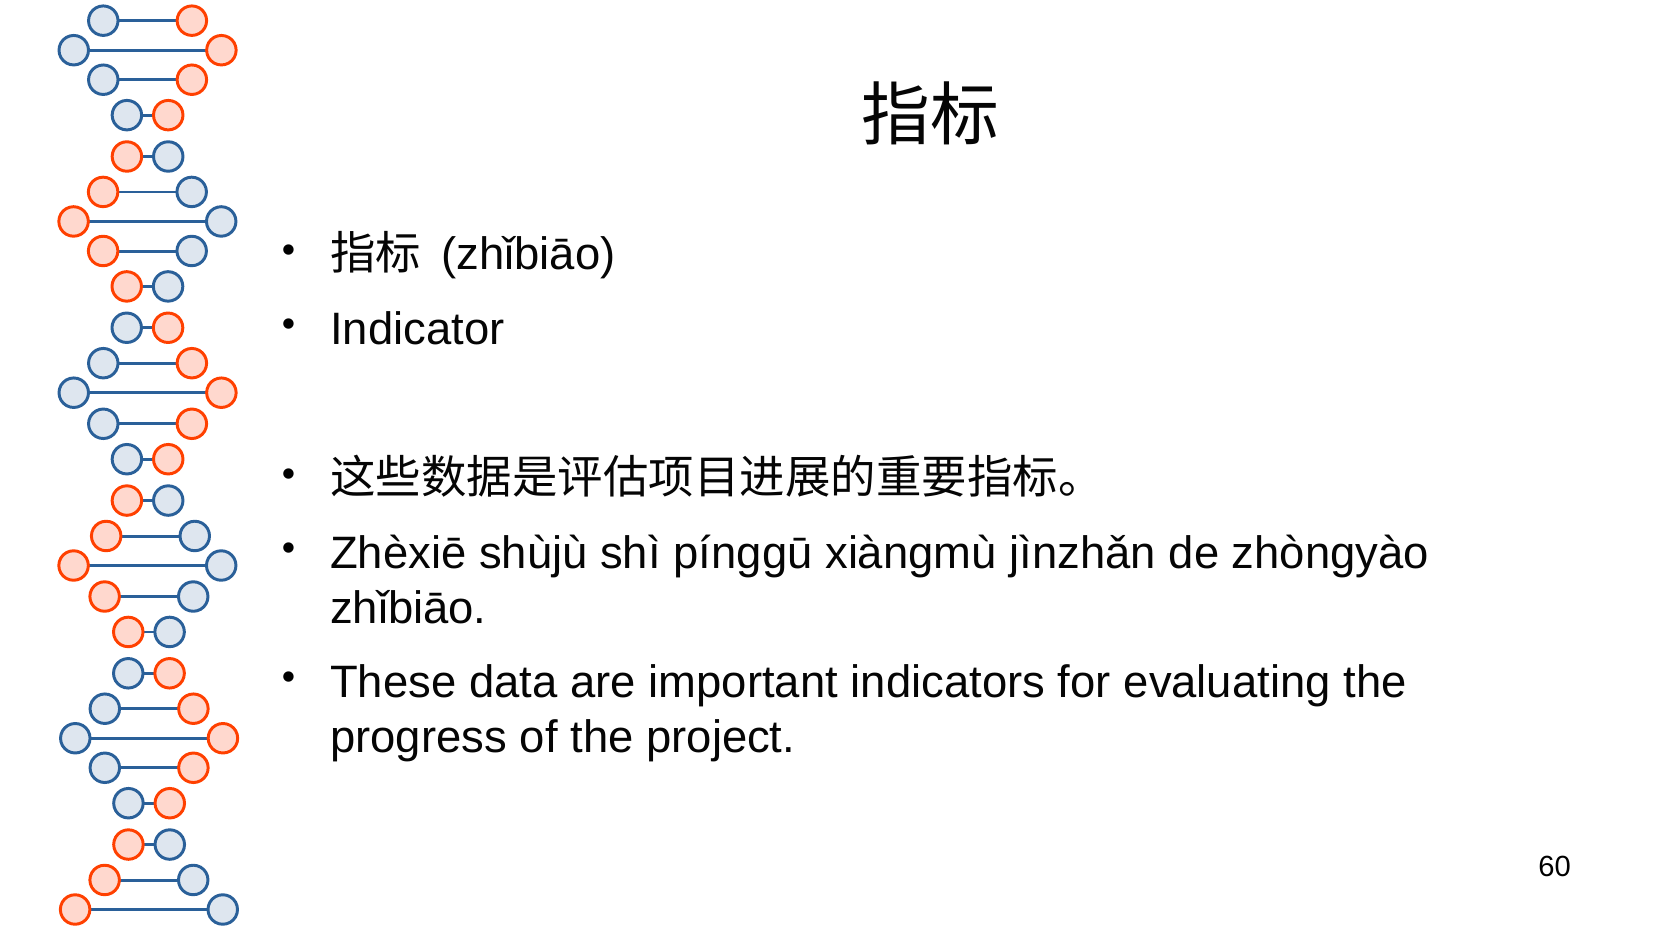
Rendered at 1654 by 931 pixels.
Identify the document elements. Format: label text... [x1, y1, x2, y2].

list 指标 (zhǐbiāo) Indicator 这些数据是评估项目进展的重要指标。 Zhèxiē shùjù shì pínggū xiàngmù jìnzhǎn de zhòngyào zhǐbiāo. These data are important indicators for evaluating the progress of the project. [265, 224, 1595, 764]
title 指标 [265, 35, 1595, 189]
